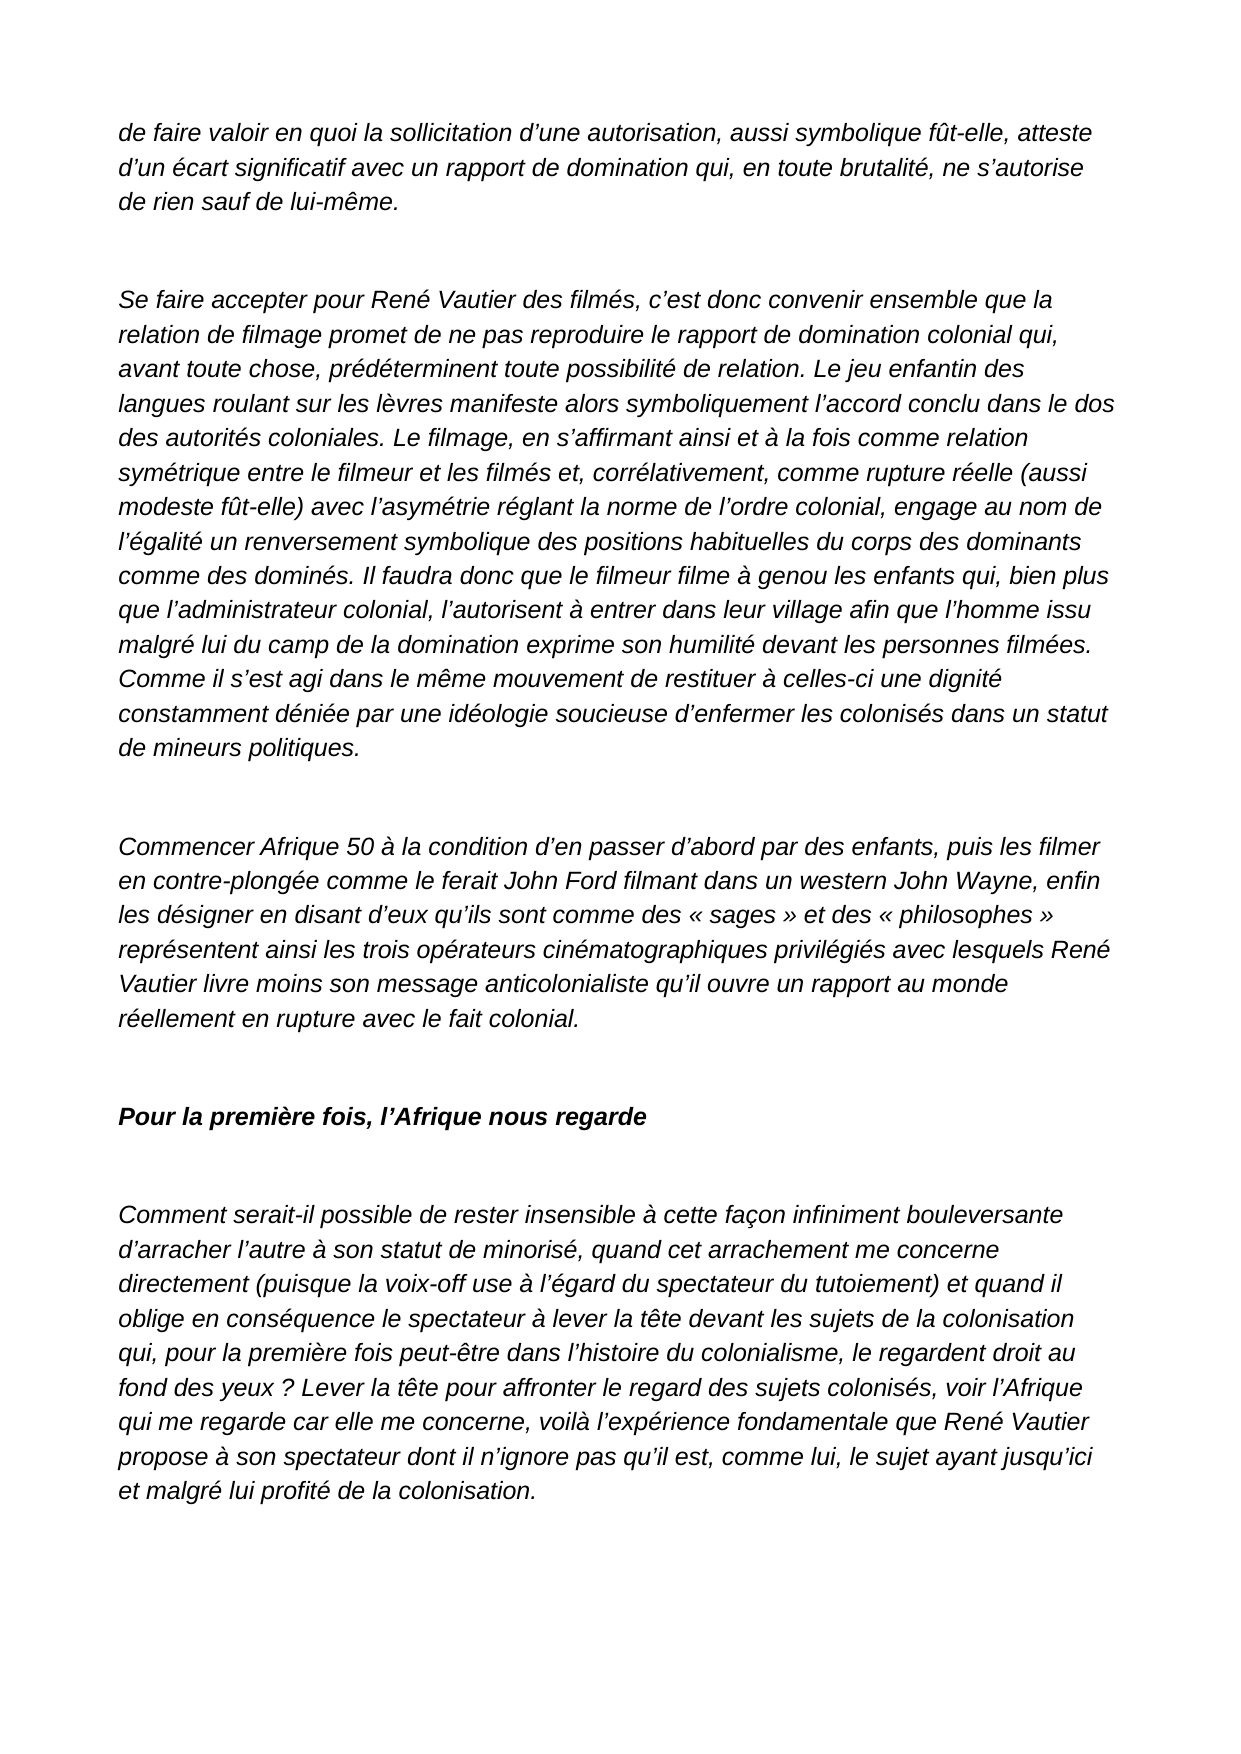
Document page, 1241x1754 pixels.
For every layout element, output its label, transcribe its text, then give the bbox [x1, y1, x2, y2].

text Comment serait-il possible de rester insensible à cette façon infiniment bouleversante d’arracher l’autre à son statut de minorisé, quand cet arrachement me concerne directement (puisque la voix-off use à l’égard du spectateur du tutoiement) et quand il oblige en conséquence le spectateur à lever la tête devant les sujets de la colonisation qui, pour la première fois peut-être dans l’histoire du colonialisme, le regardent droit au fond des yeux ? Lever la tête pour affronter le regard des sujets colonisés, voir l’Afrique qui me regarde car elle me concerne, voilà l’expérience fondamentale que René Vautier propose à son spectateur dont il n’ignore pas qu’il est, comme lui, le sujet ayant jusqu’ici et malgré lui profité de la colonisation. [118, 1200, 1122, 1505]
text Pour la première fois, l’Afrique nous regarde [118, 1102, 1122, 1131]
text Commencer Afrique 50 à la condition d’en passer d’abord par des enfants, puis les filmer en contre-plongée comme le ferait John Ford filmant dans un western John Wayne, enfin les désigner en disant d’eux qu’ils sont comme des « sages » et des « philosophes » représentent ainsi les trois opérateurs cinématographiques privilégiés avec lesquels René Vautier livre moins son message anticolonialiste qu’il ouvre un rapport au monde réellement en rupture avec le fait colonial. [118, 832, 1122, 1033]
text de faire valoir en quoi la sollicitation d’une autorisation, aussi symbolique fût-elle, atteste d’un écart significatif avec un rapport de domination qui, en toute brutalité, ne s’autorise de rien sauf de lui-même. [118, 118, 1122, 216]
text Se faire accepter pour René Vautier des filmés, c’est donc convenir ensemble que la relation de filmage promet de ne pas reproduire le rapport de domination colonial qui, avant toute chose, prédéterminent toute possibilité de relation. Le jeu enfantin des langues roulant sur les lèvres manifeste alors symboliquement l’accord conclu dans le dos des autorités coloniales. Le filmage, en s’affirmant ainsi et à la fois comme relation symétrique entre le filmeur et les filmés et, corrélativement, comme rupture réelle (aussi modeste fût-elle) avec l’asymétrie réglant la norme de l’ordre colonial, engage au nom de l’égalité un renversement symbolique des positions habituelles du corps des dominants comme des dominés. Il faudra donc que le filmeur filme à genou les enfants qui, bien plus que l’administrateur colonial, l’autorisent à entrer dans leur village afin que l’homme issu malgré lui du camp de la domination exprime son humilité devant les personnes filmées. Comme il s’est agi dans le même mouvement de restituer à celles-ci une dignité constamment déniée par une idéologie soucieuse d’enfermer les colonisés dans un statut de mineurs politiques. [118, 285, 1122, 762]
